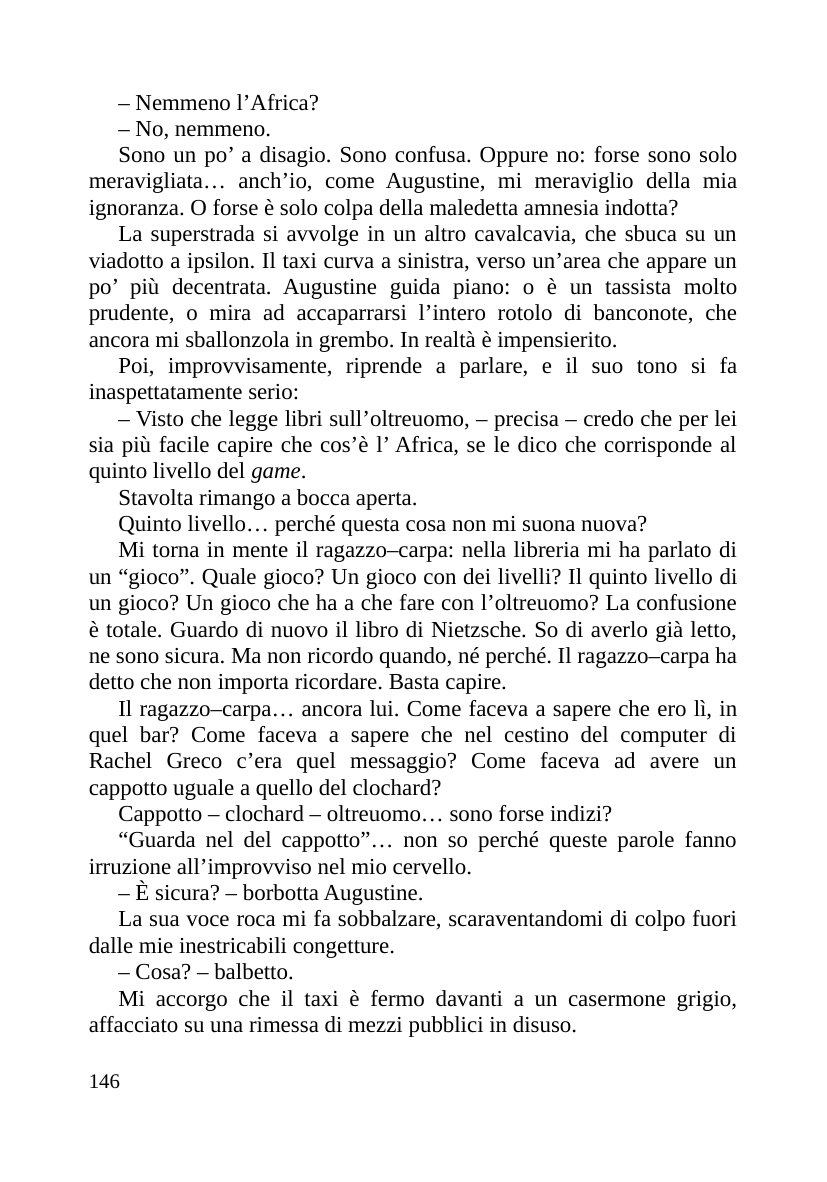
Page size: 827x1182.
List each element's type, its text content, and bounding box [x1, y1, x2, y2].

text – Visto che legge libri sull’oltreuomo, – precisa – credo che per lei sia più facile capire che cos’è l’ Africa, se le dico che corrisponde al quinto livello del game. [88, 405, 738, 484]
text Mi accorgo che il taxi è fermo davanti a un casermone grigio, affacciato su una rimessa di mezzi pubblici in disuso. [88, 984, 738, 1037]
text Quinto livello… perché questa cosa non mi suona nuova? [88, 510, 738, 537]
text Stavolta rimango a bocca aperta. [88, 484, 738, 510]
text – Cosa? – balbetto. [88, 958, 738, 984]
text – Nemmeno l’Africa? [88, 88, 738, 115]
text Mi torna in mente il ragazzo–carpa: nella libreria mi ha parlato di un “gioco”. Quale gioco? Un gioco con dei livelli? Il quinto livello di un gioco? Un gioco che ha a che fare con l’oltreuomo? La confusione è totale. Guardo di nuovo il libro di Nietzsche. So di averlo già letto, ne sono sicura. Ma non ricordo quando, né perché. Il ragazzo–carpa ha detto che non importa ricordare. Basta capire. [88, 537, 738, 695]
text “Guarda nel del cappotto”… non so perché queste parole fanno irruzione all’improvviso nel mio cervello. [88, 826, 738, 879]
text La superstrada si avvolge in un altro cavalcavia, che sbuca su un viadotto a ipsilon. Il taxi curva a sinistra, verso un’area che appare un po’ più decentrata. Augustine guida piano: o è un tassista molto prudente, o mira ad accaparrarsi l’intero rotolo di banconote, che ancora mi sballonzola in grembo. In realtà è impensierito. [88, 220, 738, 352]
text Sono un po’ a disagio. Sono confusa. Oppure no: forse sono solo meravigliata… anch’io, come Augustine, mi meraviglio della mia ignoranza. O forse è solo colpa della maledetta amnesia indotta? [88, 141, 738, 220]
text – No, nemmeno. [88, 115, 738, 141]
text Cappotto – clochard – oltreuomo… sono forse indizi? [88, 800, 738, 826]
text Poi, improvvisamente, riprende a parlare, e il suo tono si fa inaspettatamente serio: [88, 352, 738, 405]
text La sua voce roca mi fa sobbalzare, scaraventandomi di colpo fuori dalle mie inestricabili congetture. [88, 906, 738, 958]
text Il ragazzo–carpa… ancora lui. Come faceva a sapere che ero lì, in quel bar? Come faceva a sapere che nel cestino del computer di Rachel Greco c’era quel messaggio? Come faceva ad avere un cappotto uguale a quello del clochard? [88, 695, 738, 800]
text – È sicura? – borbotta Augustine. [88, 879, 738, 906]
